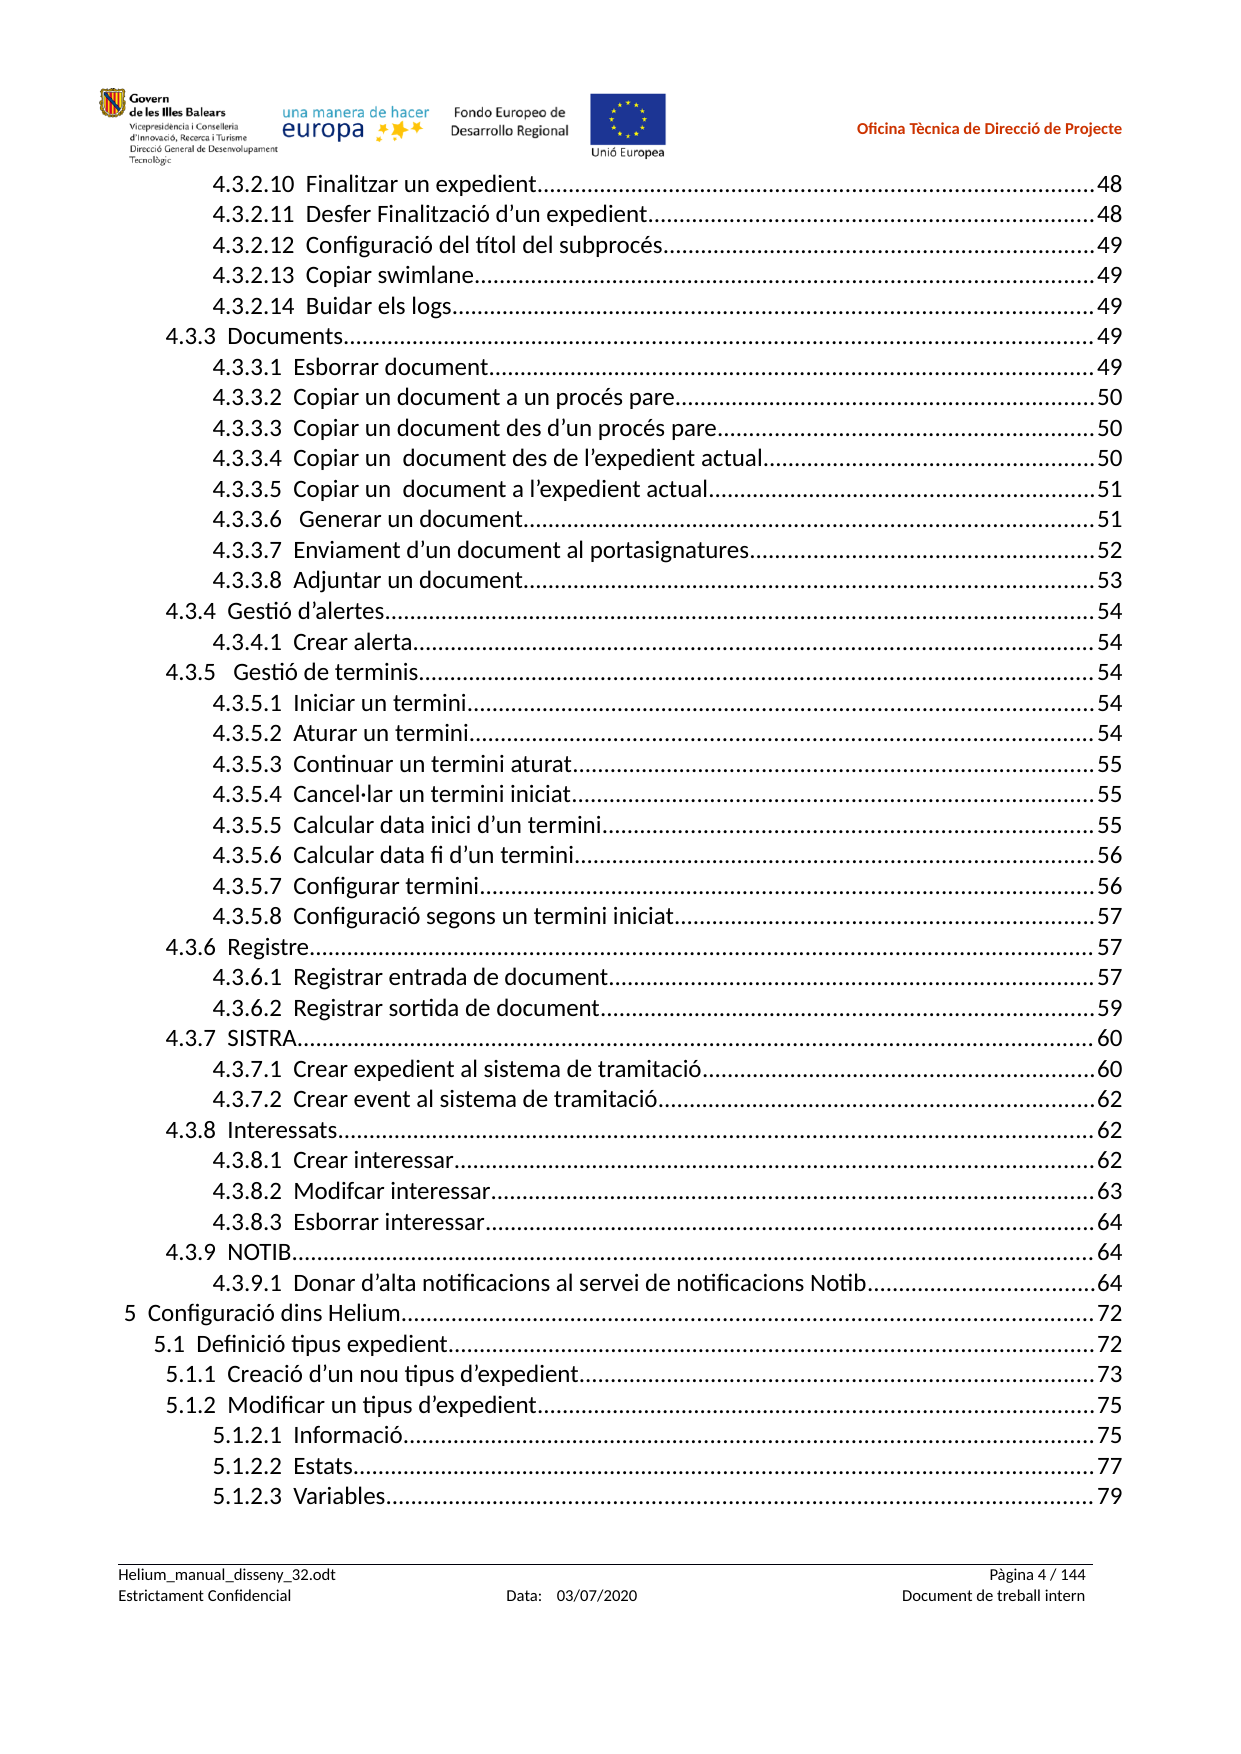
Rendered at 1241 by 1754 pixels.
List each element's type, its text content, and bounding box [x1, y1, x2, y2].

text 4.3.6 Registre 57 [160, 931, 1122, 961]
text 4.3.5.8 Configuració segons un termini iniciat 57 [207, 900, 1122, 931]
text 4.3.7 SISTRA 60 [160, 1022, 1122, 1053]
text 4.3.3.8 Adjuntar un document 53 [207, 565, 1122, 595]
text 5 Configuració dins Helium 72 [118, 1297, 1122, 1328]
text 5.1.2.2 Estats 77 [207, 1450, 1122, 1480]
text 4.3.3.2 Copiar un document a un procés pare 50 [207, 382, 1122, 412]
text 4.3.5.5 Calcular data inici d’un termini 55 [207, 809, 1122, 839]
text 4.3.5.1 Iniciar un termini 54 [207, 687, 1122, 717]
text 4.3.9.1 Donar d’alta notificacions al servei de notificacions Notib 64 [207, 1267, 1122, 1297]
text 4.3.2.13 Copiar swimlane 49 [207, 259, 1122, 290]
text 4.3.8.3 Esborrar interessar 64 [207, 1206, 1122, 1236]
text 4.3.6.2 Registrar sortida de document 59 [207, 992, 1122, 1022]
text 4.3.5.7 Configurar termini 56 [207, 870, 1122, 900]
text 5.1.2 Modificar un tipus d’expedient 75 [160, 1389, 1122, 1419]
text 4.3.3.1 Esborrar document 49 [207, 351, 1122, 382]
text 4.3.7.2 Crear event al sistema de tramitació 62 [207, 1083, 1122, 1114]
text 4.3.5.3 Continuar un termini aturat 55 [207, 748, 1122, 778]
text 4.3.5.2 Aturar un termini 54 [207, 717, 1122, 748]
text 5.1 Definició tipus expedient 72 [148, 1328, 1122, 1358]
text 4.3.4.1 Crear alerta 54 [207, 626, 1122, 656]
text 4.3.8.2 Modifcar interessar 63 [207, 1175, 1122, 1206]
text 4.3.4 Gestió d’alertes 54 [160, 595, 1122, 626]
text 4.3.6.1 Registrar entrada de document 57 [207, 961, 1122, 992]
picture [99, 87, 668, 166]
text 4.3.2.10 Finalitzar un expedient 48 [207, 168, 1122, 198]
text 4.3.2.14 Buidar els logs 49 [207, 290, 1122, 321]
text 5.1.2.3 Variables 79 [207, 1480, 1122, 1511]
text 5.1.2.1 Informació 75 [207, 1419, 1122, 1450]
text 4.3.5.4 Cancel·lar un termini iniciat 55 [207, 778, 1122, 809]
text 4.3.5 Gestió de terminis 54 [160, 656, 1122, 687]
text 4.3.3.5 Copiar un document a l’expedient actual 51 [207, 473, 1122, 504]
text 4.3.2.12 Configuració del títol del subprocés 49 [207, 229, 1122, 259]
text 4.3.7.1 Crear expedient al sistema de tramitació 60 [207, 1053, 1122, 1083]
text 5.1.1 Creació d’un nou tipus d’expedient 73 [160, 1358, 1122, 1389]
text 4.3.3.6 Generar un document 51 [207, 504, 1122, 534]
text 4.3.3.7 Enviament d’un document al portasignatures 52 [207, 534, 1122, 565]
text 4.3.9 NOTIB 64 [160, 1236, 1122, 1267]
text 4.3.3 Documents 49 [160, 321, 1122, 351]
text 4.3.8 Interessats 62 [160, 1114, 1122, 1144]
text 4.3.3.3 Copiar un document des d’un procés pare 50 [207, 412, 1122, 443]
text 4.3.2.11 Desfer Finalització d’un expedient 48 [207, 198, 1122, 229]
text 4.3.5.6 Calcular data fi d’un termini 56 [207, 839, 1122, 870]
text 4.3.8.1 Crear interessar 62 [207, 1144, 1122, 1175]
text 4.3.3.4 Copiar un document des de l’expedient actual 50 [207, 443, 1122, 473]
